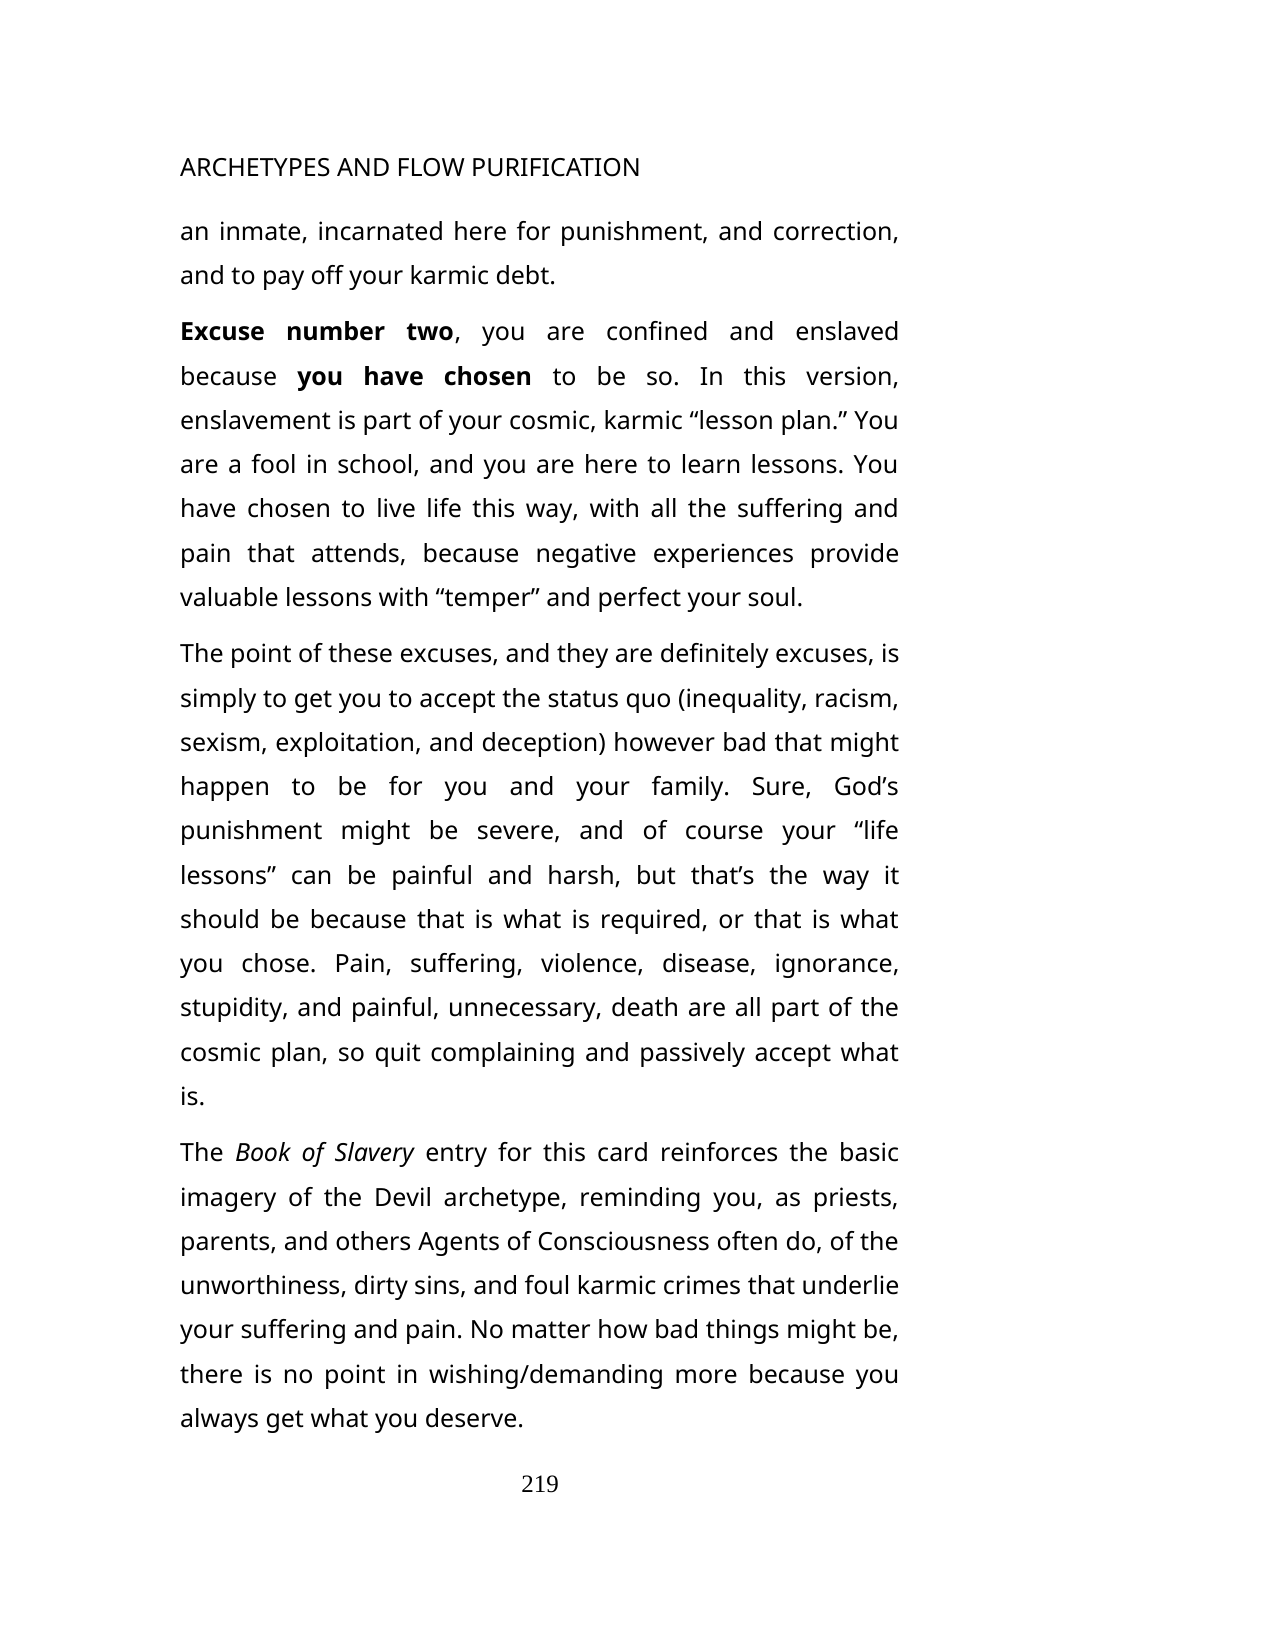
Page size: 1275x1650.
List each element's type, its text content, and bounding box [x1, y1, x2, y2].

text an inmate, incarnated here for punishment, and correction, and to pay off your karmic debt. [180, 213, 900, 292]
text Excuse number two, you are confined and enslaved because you have chosen to be so. In this version, enslavement is part of your cosmic, karmic “lesson plan.” You are a fool in school, and you are here to learn lessons. You have chosen to live life this way, with all the suffering and pain that attends, because negative experiences provide valuable lessons with “temper” and perfect your soul. [180, 314, 900, 614]
text The point of these excuses, and they are definitely excuses, is simply to get you to accept the status quo (inequality, racism, sexism, exploitation, and deception) however bad that might happen to be for you and your family. Sure, God’s punishment might be severe, and of course your “life lessons” can be painful and harsh, but that’s the way it should be because that is what is required, or that is what you chose. Pain, suffering, violence, disease, ignorance, stupidity, and painful, unnecessary, death are all part of the cosmic plan, so quit complaining and passively accept what is. [180, 636, 900, 1113]
text The Book of Slavery entry for this card reinforces the basic imagery of the Devil archetype, reminding you, as priests, parents, and others Agents of Consciousness often do, of the unworthiness, dirty sins, and foul karmic crimes that underlie your suffering and pain. No matter how bad things might be, there is no point in wishing/demanding more because you always get what you deserve. [180, 1135, 900, 1434]
